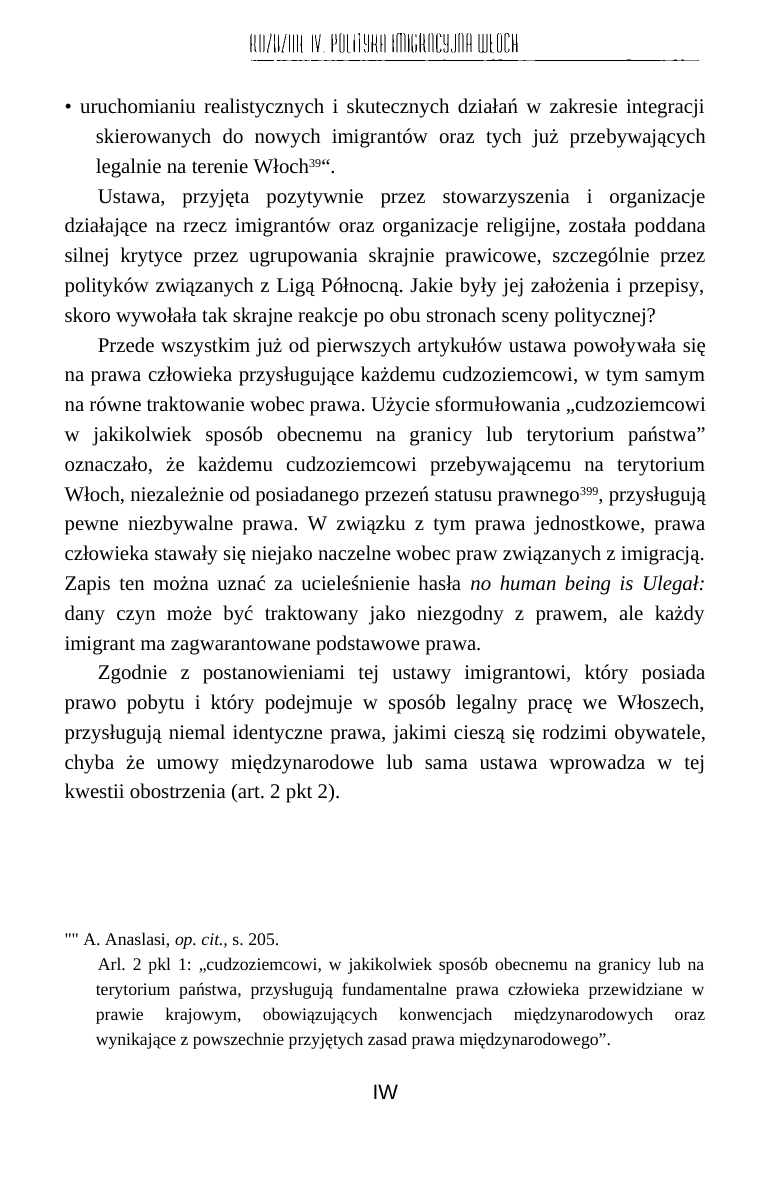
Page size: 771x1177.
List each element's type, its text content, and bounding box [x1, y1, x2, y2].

text "" A. Anaslasi, op. cit., s. 205. [64, 929, 706, 949]
text Zgodnie z postanowieniami tej ustawy imigrantowi, który posiada prawo pobytu i który podejmuje w sposób legalny pracę we Włoszech, przysługują niemal identyczne prawa, jakimi cieszą się rodzimi obywa­tele, chyba że umowy międzynarodowe lub sama ustawa wprowadza w tej kwestii obostrzenia (art. 2 pkt 2). [64, 660, 706, 803]
text IW [64, 1080, 706, 1104]
text Przede wszystkim już od pierwszych artykułów ustawa powoły­wała się na prawa człowieka przysługujące każdemu cudzoziemcowi, w tym samym na równe traktowanie wobec prawa. Użycie sformu­łowania „cudzoziemcowi w jakikolwiek sposób obecnemu na grani­cy lub terytorium państwa” oznaczało, że każdemu cudzoziemcowi przebywającemu na terytorium Włoch, niezależnie od posiadanego przezeń statusu prawnego399, przysługują pewne niezbywalne prawa. W związku z tym prawa jednostkowe, prawa człowieka stawały się niejako naczelne wobec praw związanych z imigracją. Zapis ten moż­na uznać za ucieleśnienie hasła no human being is Ulegał: dany czyn może być traktowany jako niezgodny z prawem, ale każdy imigrant ma zagwarantowane podstawowe prawa. [64, 332, 706, 654]
picture [250, 33, 699, 61]
text • uruchomianiu realistycznych i skutecznych działań w zakresie integracji skierowanych do nowych imigrantów oraz tych już prze­bywających legalnie na terenie Włoch39“. [64, 94, 706, 178]
text Ustawa, przyjęta pozytywnie przez stowarzyszenia i organizacje działające na rzecz imigrantów oraz organizacje religijne, została pod­dana silnej krytyce przez ugrupowania skrajnie prawicowe, szczególnie przez polityków związanych z Ligą Północną. Jakie były jej założenia i przepisy, skoro wywołała tak skrajne reakcje po obu stronach sceny politycznej? [64, 183, 706, 327]
text Arl. 2 pkl 1: „cudzoziemcowi, w jakikolwiek sposób obecnemu na granicy lub na terytorium państwa, przysługują fundamentalne prawa człowieka przewidziane w prawie krajowym, obowiązujących konwencjach międzynarodowych oraz wynikające z powszechnie przyjętych zasad prawa międzynarodowego”. [96, 954, 706, 1049]
